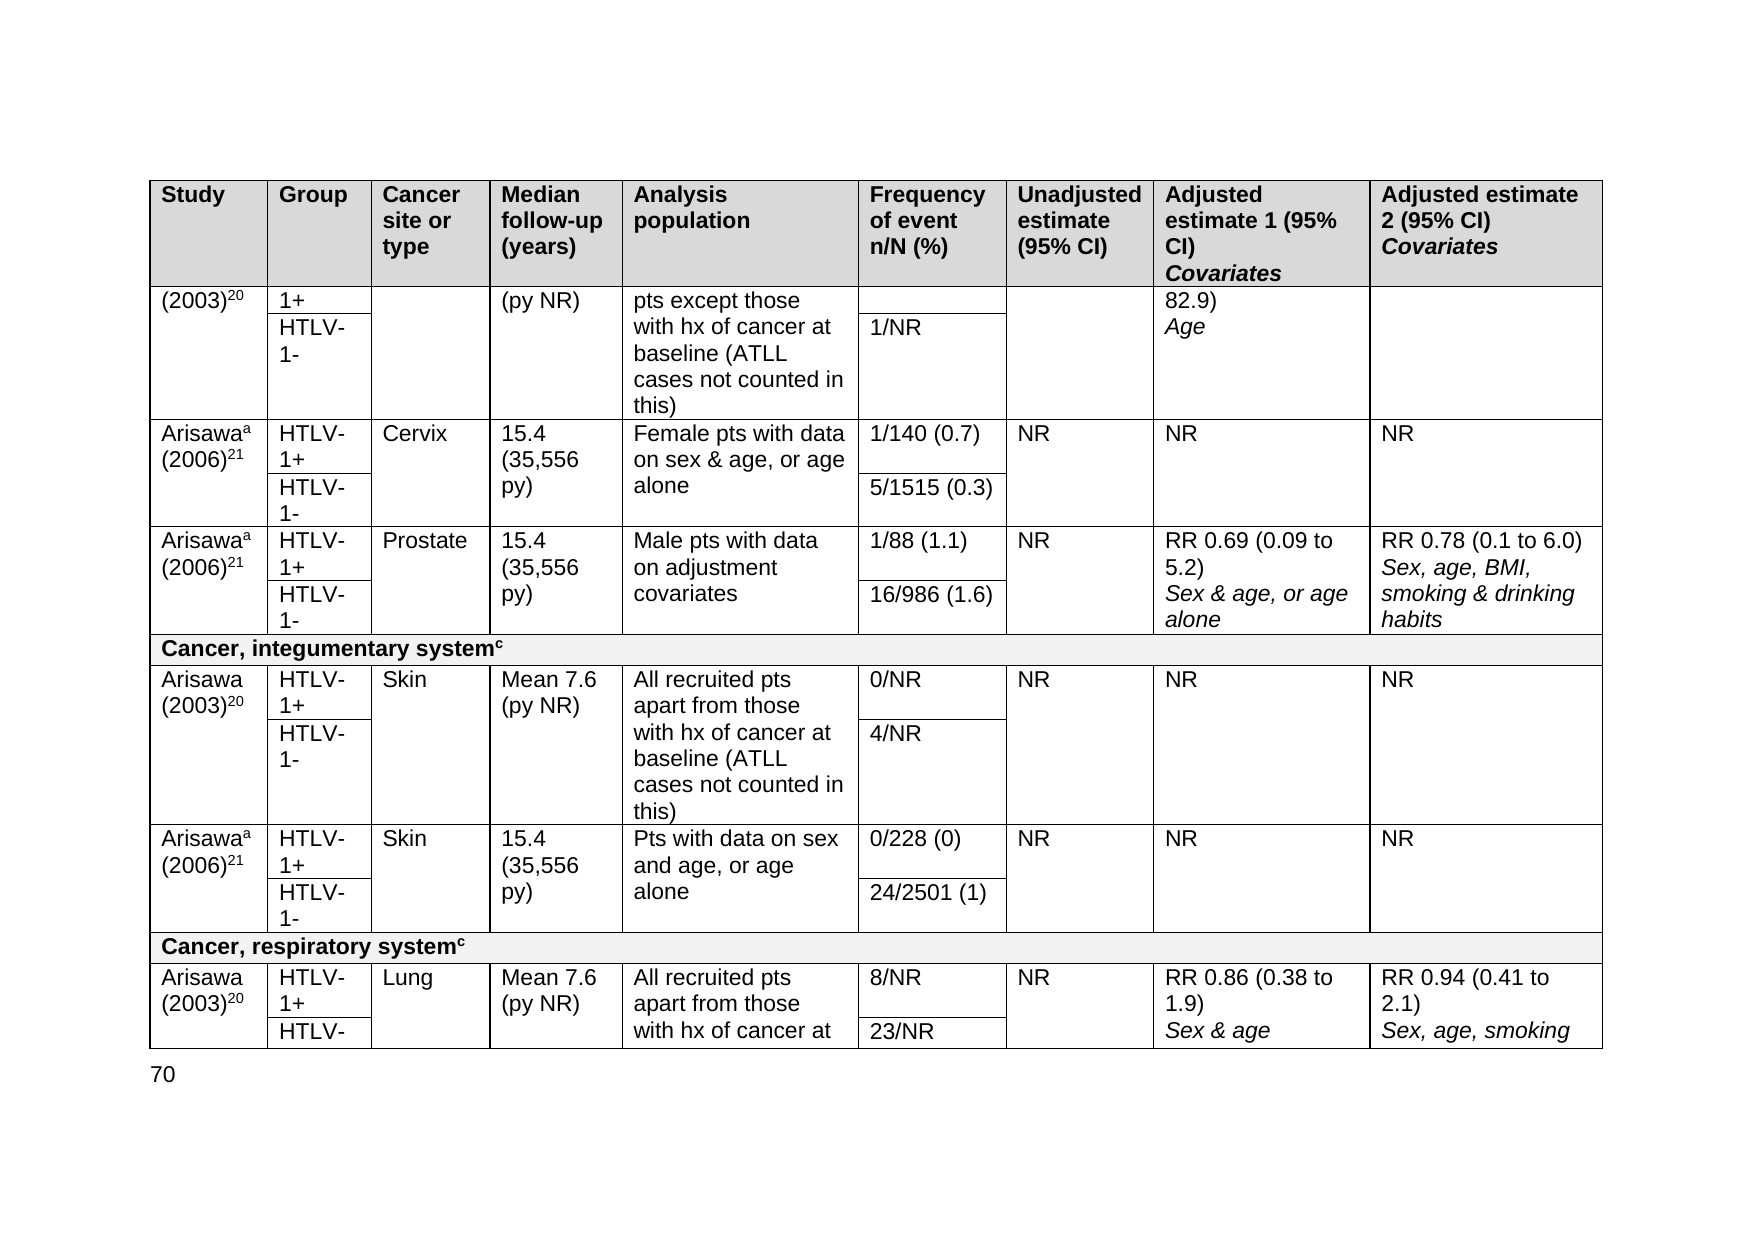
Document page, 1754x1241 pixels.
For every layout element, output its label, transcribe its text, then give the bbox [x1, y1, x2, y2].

table_cell Cervix [372, 420, 489, 526]
table_cell Arisawa (2003)20 [151, 666, 267, 824]
table_header Group [268, 181, 371, 286]
table_cell [1007, 287, 1153, 419]
table_cell 1/NR [859, 314, 1006, 419]
table_cell 8/NR [859, 964, 1006, 1017]
table_header Study [151, 181, 267, 286]
table_cell HTLV- [268, 1018, 371, 1048]
table_cell 15.4 (35,556 py) [491, 825, 622, 932]
table_cell HTLV-1+ [268, 666, 371, 719]
table_header Frequency of event n/N (%) [859, 181, 1006, 286]
table_header Median follow-up (years) [491, 181, 622, 286]
table_header Adjusted estimate 1 (95% CI) Covariates [1154, 181, 1369, 286]
table_cell 0/NR [859, 666, 1006, 719]
table_cell NR [1371, 825, 1602, 932]
table_cell NR [1007, 527, 1153, 634]
table_cell HTLV-1+ [268, 420, 371, 472]
table_cell NR [1154, 825, 1369, 932]
table_header Cancer site or type [372, 181, 489, 286]
table_cell All recruited pts apart from those with hx of cancer at baseline (ATLL cases not counted in this) [623, 666, 858, 824]
table_cell HTLV-1+ [268, 825, 371, 878]
table_cell 15.4 (35,556 py) [491, 420, 622, 526]
table_cell 0/228 (0) [859, 825, 1006, 878]
table_cell HTLV-1- [268, 581, 371, 634]
table_cell Mean 7.6 (py NR) [491, 666, 622, 824]
table_cell 23/NR [859, 1018, 1006, 1048]
table_cell HTLV-1+ [268, 527, 371, 580]
table_cell NR [1007, 666, 1153, 824]
table_cell HTLV-1- [268, 720, 371, 824]
table_cell pts except those with hx of cancer at baseline (ATLL cases not counted in this) [623, 287, 858, 419]
table_cell (2003)20 [151, 287, 267, 419]
table_cell HTLV-1- [268, 474, 371, 526]
table_cell [1371, 287, 1602, 419]
table_cell NR [1154, 420, 1369, 526]
table_cell Mean 7.6 (py NR) [491, 964, 622, 1048]
table_cell Arisawaa (2006)21 [151, 825, 267, 932]
table_header Analysis population [623, 181, 858, 286]
table_cell RR 0.86 (0.38 to 1.9) Sex & age [1154, 964, 1369, 1048]
table_cell Prostate [372, 527, 489, 634]
table_cell NR [1154, 666, 1369, 824]
table_cell (py NR) [491, 287, 622, 419]
table_cell NR [1007, 420, 1153, 526]
table_cell 15.4 (35,556 py) [491, 527, 622, 634]
table_cell 5/1515 (0.3) [859, 474, 1006, 526]
table_header Adjusted estimate 2 (95% CI) Covariates [1371, 181, 1602, 286]
table_cell 4/NR [859, 720, 1006, 824]
table_cell Arisawa (2003)20 [151, 964, 267, 1048]
table_cell 82.9) Age [1154, 287, 1369, 419]
table_cell Female pts with data on sex & age, or age alone [623, 420, 858, 526]
table_cell RR 0.69 (0.09 to 5.2) Sex & age, or age alone [1154, 527, 1369, 634]
table_cell Arisawaa (2006)21 [151, 420, 267, 526]
table_cell 16/986 (1.6) [859, 581, 1006, 634]
table_cell Skin [372, 666, 489, 824]
table_cell Cancer, respiratory systemc [151, 933, 1602, 963]
table_cell Pts with data on sex and age, or age alone [623, 825, 858, 932]
table_cell Male pts with data on adjustment covariates [623, 527, 858, 634]
table_cell HTLV-1- [268, 879, 371, 932]
table_cell [372, 287, 489, 419]
table_cell Cancer, integumentary systemc [151, 635, 1602, 665]
table_cell [859, 287, 1006, 313]
table_cell Skin [372, 825, 489, 932]
table_cell NR [1007, 964, 1153, 1048]
table_cell NR [1007, 825, 1153, 932]
table_header Unadjusted estimate (95% CI) [1007, 181, 1153, 286]
table_cell NR [1371, 420, 1602, 526]
table_cell NR [1371, 666, 1602, 824]
table_cell Lung [372, 964, 489, 1048]
table_cell RR 0.78 (0.1 to 6.0) Sex, age, BMI, smoking & drinking habits [1371, 527, 1602, 634]
table_cell 1/140 (0.7) [859, 420, 1006, 472]
table_cell All recruited pts apart from those with hx of cancer at [623, 964, 858, 1048]
table_cell HTLV-1- [268, 314, 371, 419]
table_cell 24/2501 (1) [859, 879, 1006, 932]
table_cell 1+ [268, 287, 371, 313]
table_cell 1/88 (1.1) [859, 527, 1006, 580]
table_cell HTLV-1+ [268, 964, 371, 1017]
table_cell RR 0.94 (0.41 to 2.1) Sex, age, smoking [1371, 964, 1602, 1048]
table_cell Arisawaa (2006)21 [151, 527, 267, 634]
